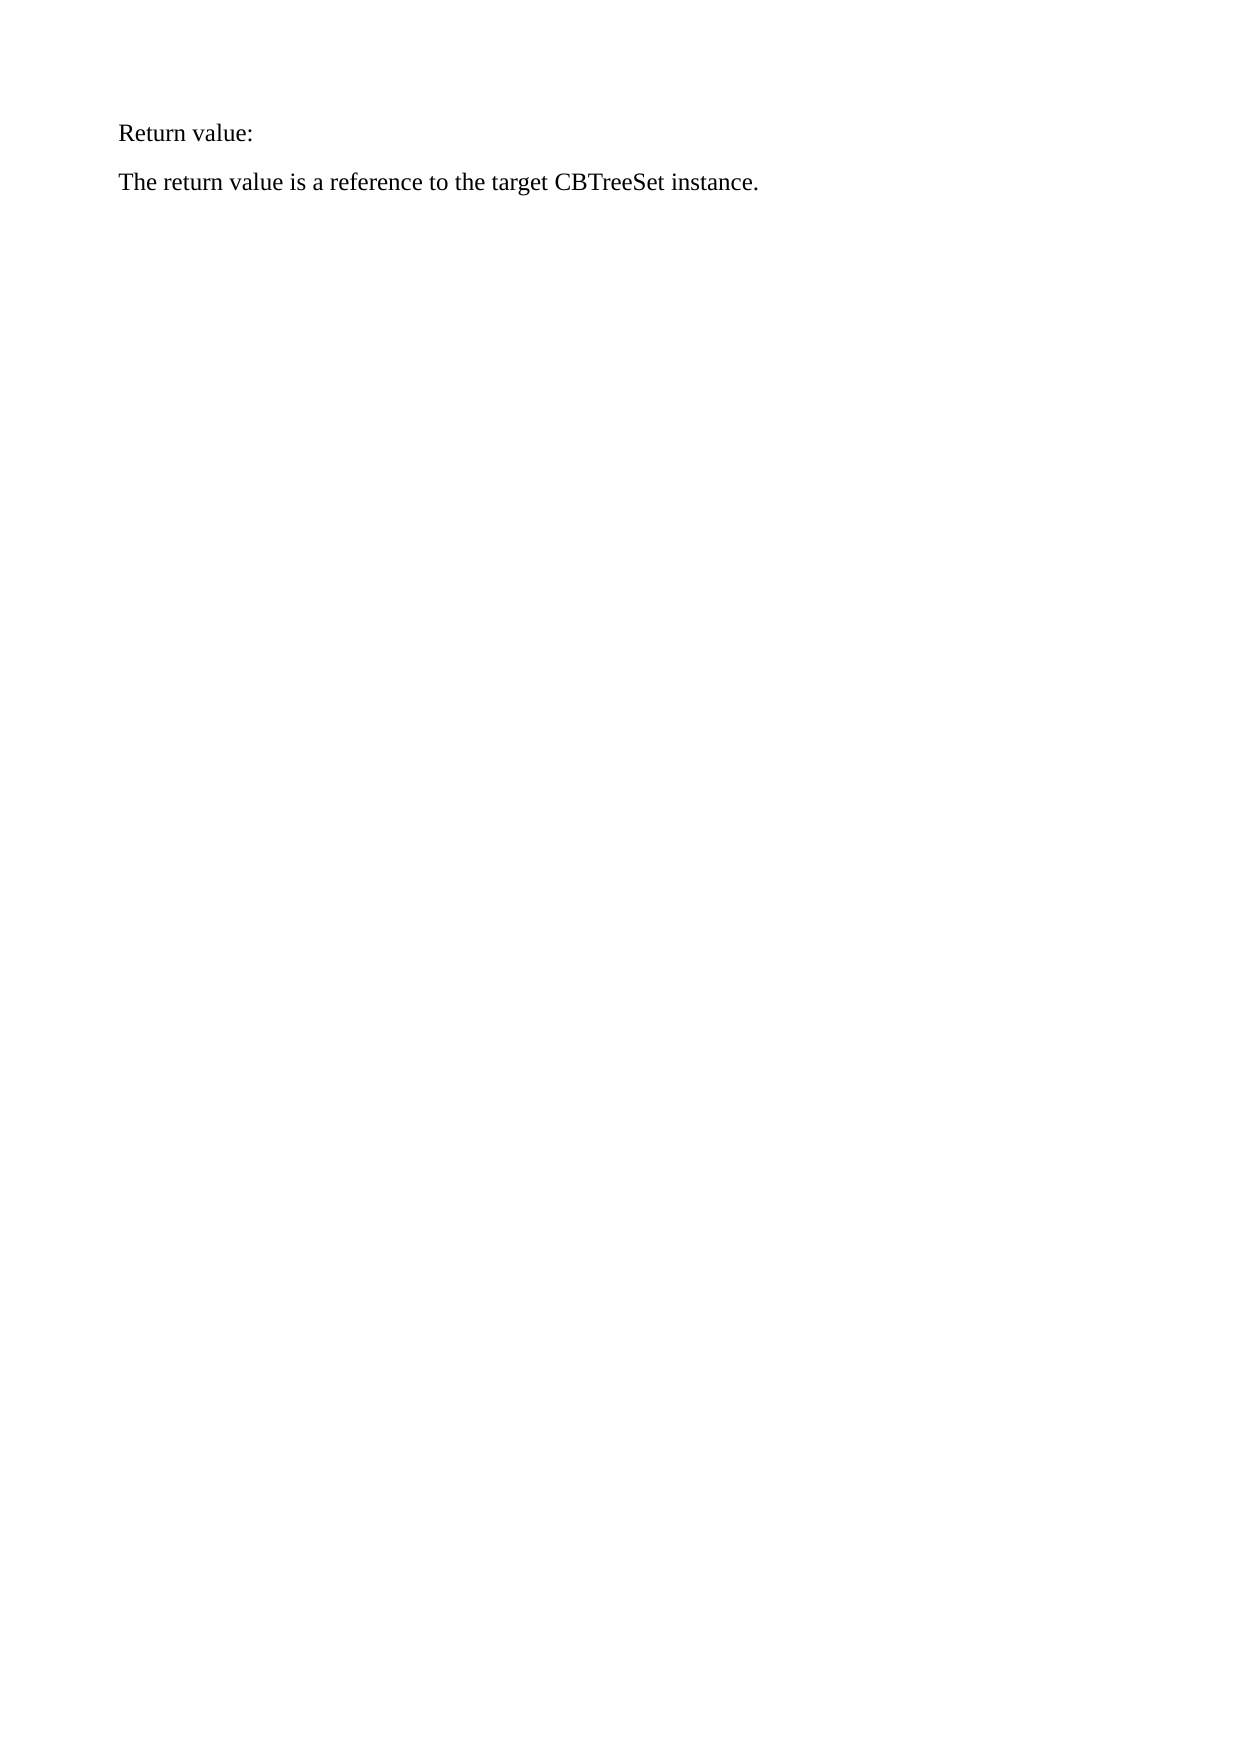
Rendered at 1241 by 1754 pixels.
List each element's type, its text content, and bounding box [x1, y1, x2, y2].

text Return value: [118, 118, 1122, 147]
text The return value is a reference to the target CBTreeSet instance. [118, 167, 1122, 196]
